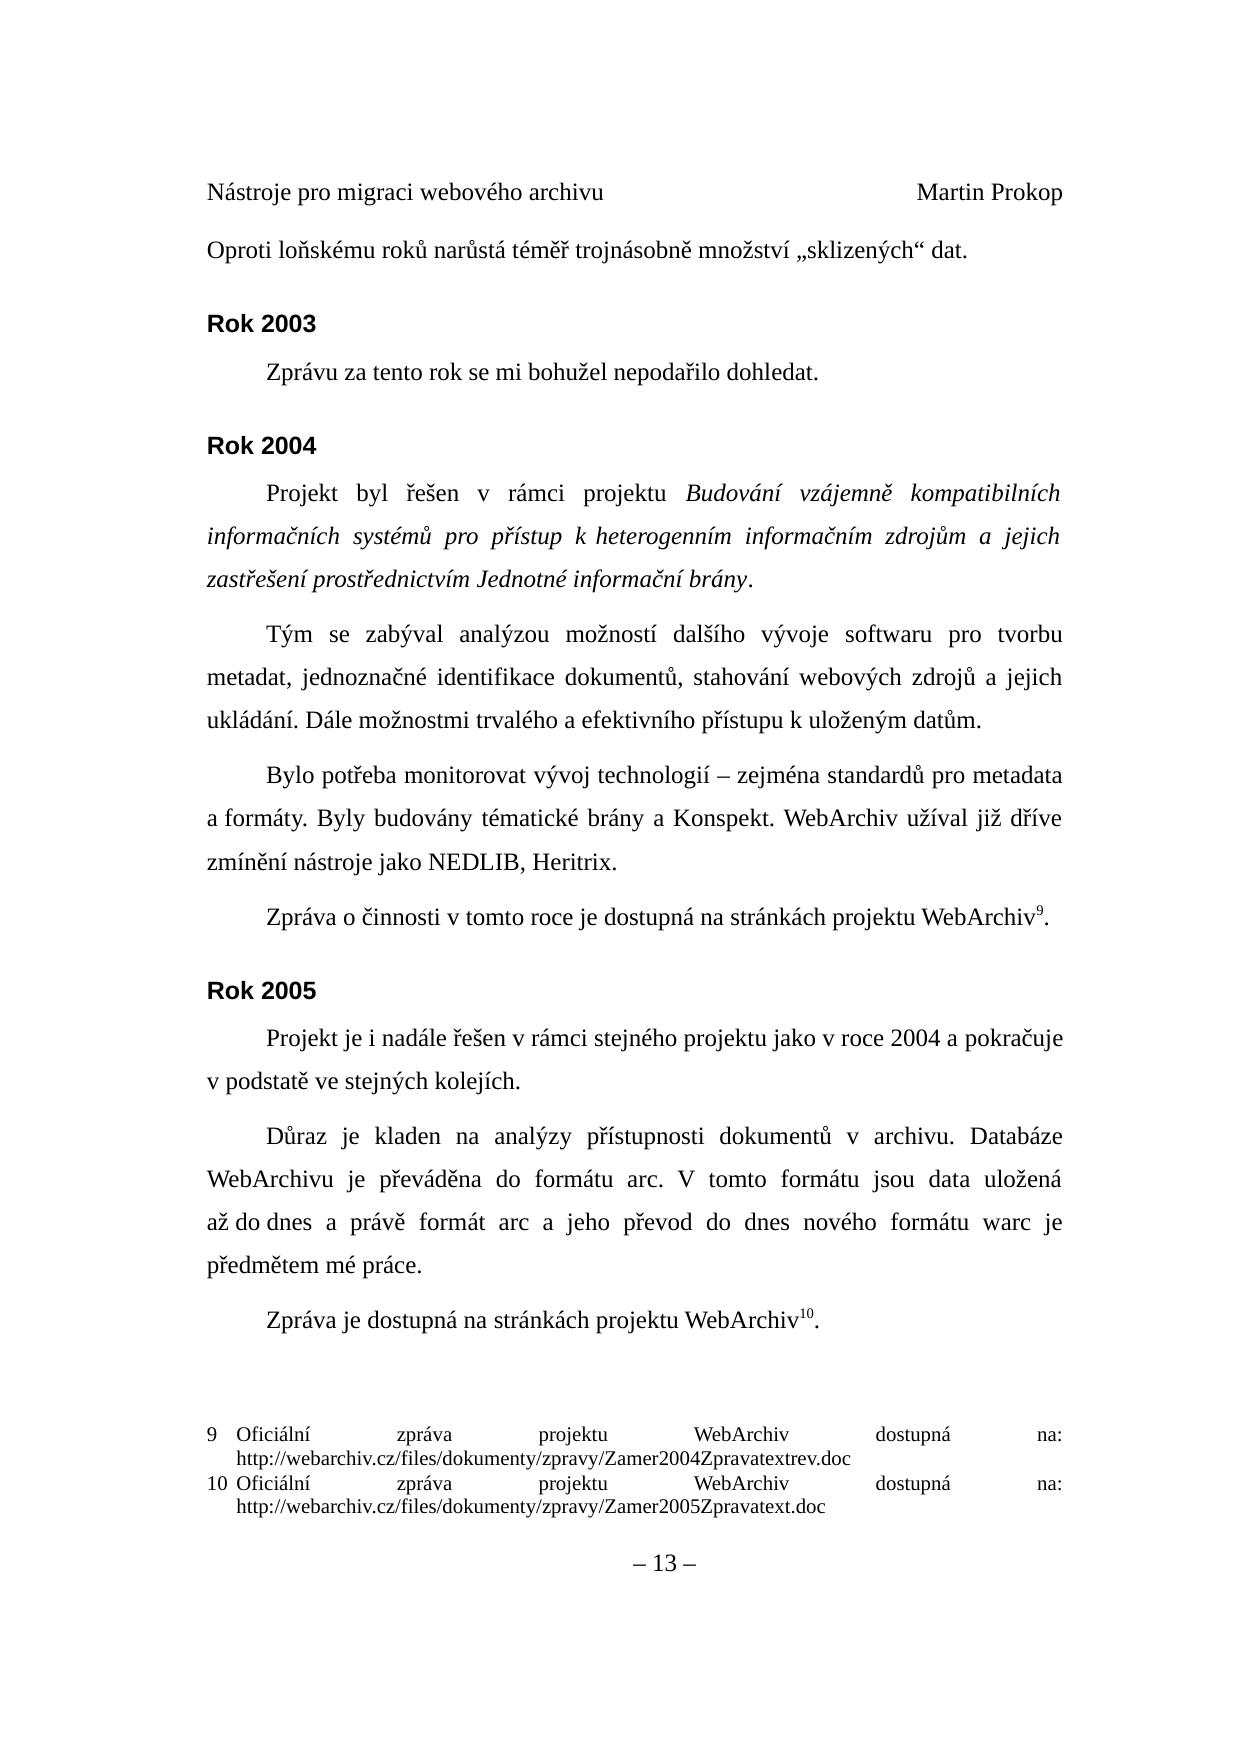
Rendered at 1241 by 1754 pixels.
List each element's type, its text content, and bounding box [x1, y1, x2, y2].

text Projekt byl řešen v rámci projektu Budování vzájemně kompatibilních informačních systémů pro přístup k heterogenním informačním zdrojům a jejich zastřešení prostřednictvím Jednotné informační brány. [207, 478, 1063, 593]
text Tým se zabýval analýzou možností dalšího vývoje softwaru pro tvorbu metadat, jednoznačné identifikace dokumentů, stahování webových zdrojů a jejich ukládání. Dále možnostmi trvalého a efektivního přístupu k uloženým datům. [207, 619, 1063, 734]
subtitle Rok 2005 [207, 976, 1063, 1004]
text Zpráva o činnosti v tomto roce je dostupná na stránkách projektu WebArchiv. [207, 902, 1063, 930]
text Důraz je kladen na analýzy přístupnosti dokumentů v archivu. Databáze WebArchivu je převáděna do formátu arc. V tomto formátu jsou data uložená až do dnes a právě formát arc a jeho převod do dnes nového formátu warc je předmětem mé práce. [207, 1121, 1063, 1279]
text Zpráva je dostupná na stránkách projektu WebArchiv. [207, 1305, 1063, 1334]
text Oficiální zpráva projektu WebArchiv dostupná na: http://webarchiv.cz/files/dokumenty/zpravy/Zamer2004Zpravatextrev.doc [207, 1422, 1063, 1470]
text Bylo potřeba monitorovat vývoj technologií – zejména standardů pro metadata a formáty. Byly budovány tématické brány a Konspekt. WebArchiv užíval již dříve zmínění nástroje jako NEDLIB, Heritrix. [207, 760, 1063, 875]
subtitle Rok 2003 [207, 309, 1063, 338]
text Oproti loňskému roků narůstá téměř trojnásobně množství „sklizených“ dat. [207, 235, 1063, 264]
subtitle Rok 2004 [207, 431, 1063, 459]
text Oficiální zpráva projektu WebArchiv dostupná na: http://webarchiv.cz/files/dokumenty/zpravy/Zamer2005Zpravatext.doc [207, 1470, 1063, 1518]
text Zprávu za tento rok se mi bohužel nepodařilo dohledat. [207, 357, 1063, 385]
text Projekt je i nadále řešen v rámci stejného projektu jako v roce 2004 a pokračuje v podstatě ve stejných kolejích. [207, 1023, 1063, 1095]
